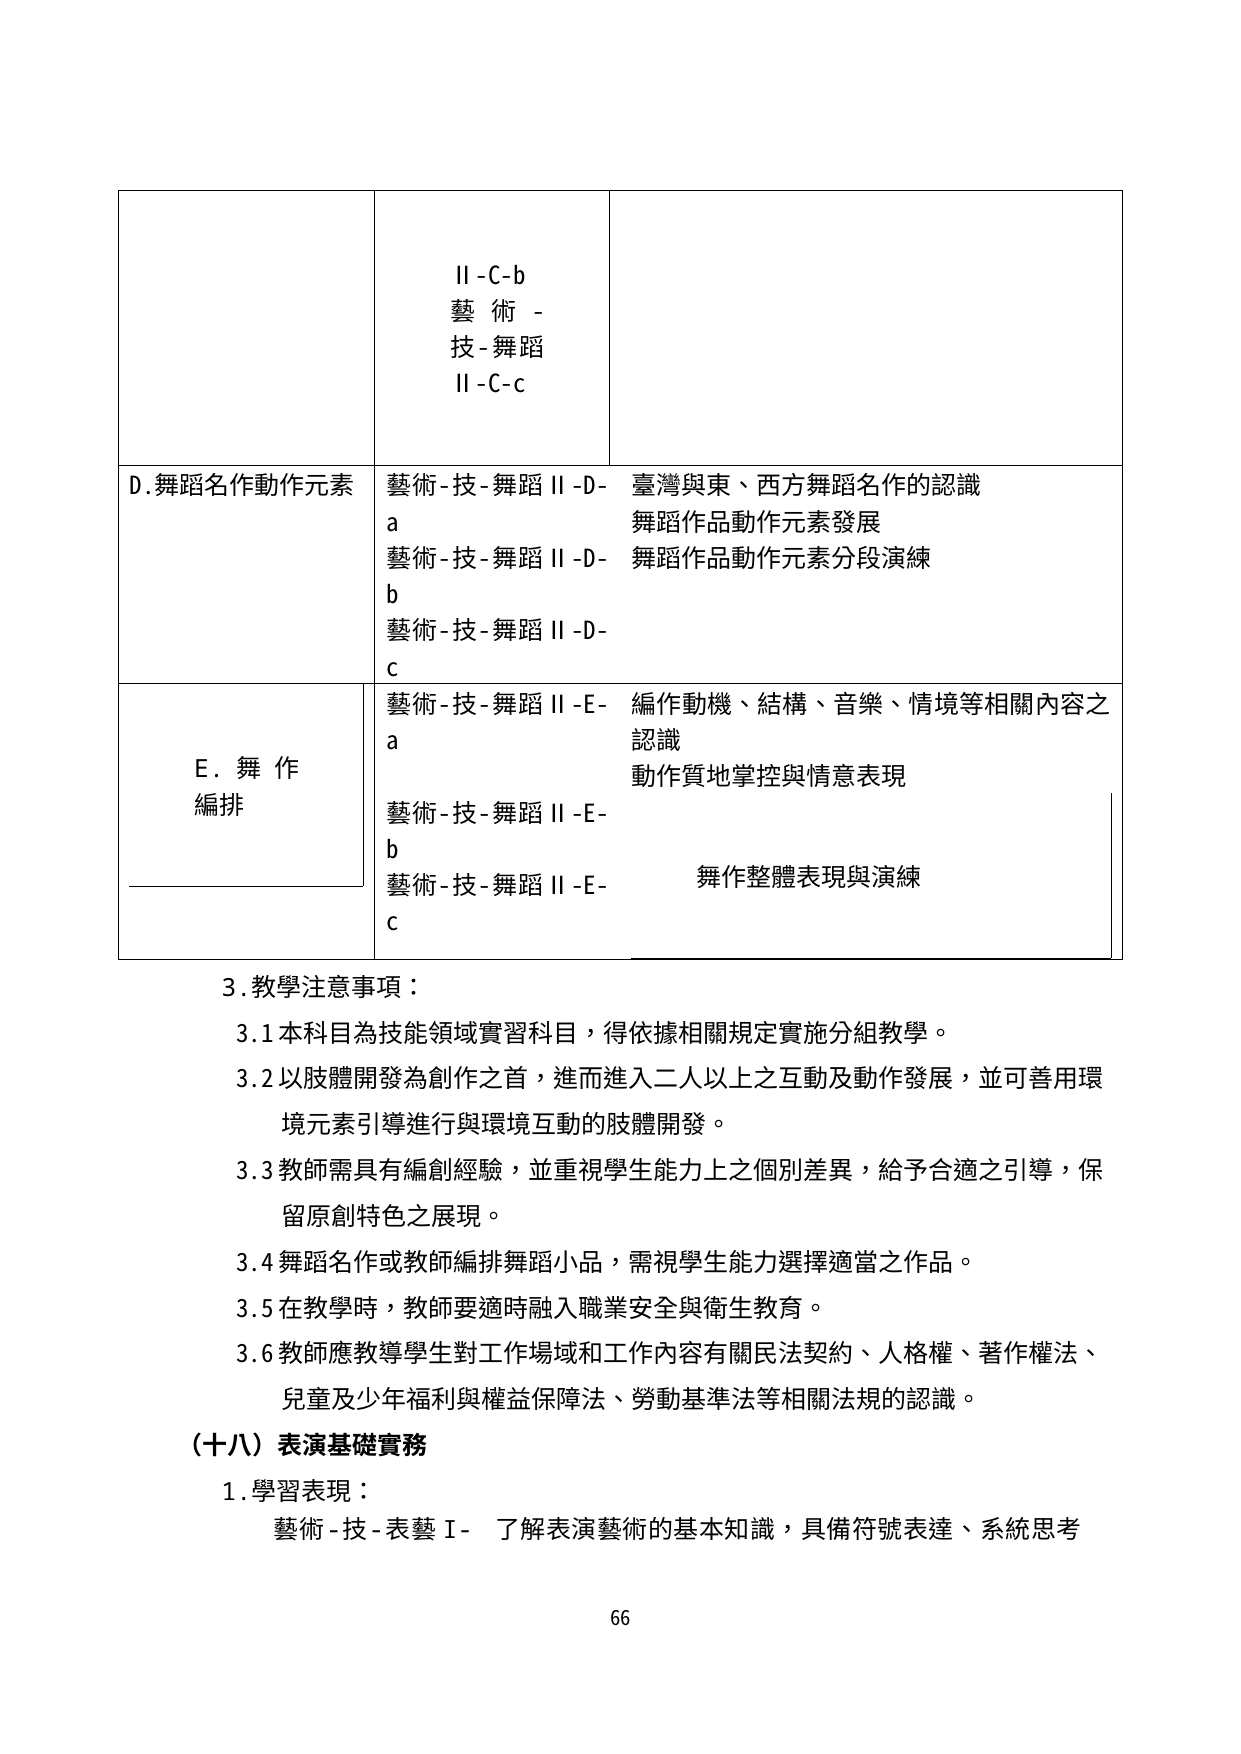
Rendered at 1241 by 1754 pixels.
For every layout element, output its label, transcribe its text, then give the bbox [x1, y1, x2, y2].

table_cell D.舞蹈名作動作元素 [119, 466, 374, 683]
text 3.6教師應教導學生對工作場域和工作內容有關民法契約、人格權、著作權法、兒童及少年福利與權益保障法、勞動基準法等相關法規的認識。 [236, 1326, 1122, 1418]
text （十八）表演基礎實務 [177, 1418, 1122, 1464]
table_cell [620, 191, 1122, 465]
table_cell 藝術-技-舞蹈Ⅱ-E-a 藝術-技-舞蹈Ⅱ-E-b 藝術-技-舞蹈Ⅱ-E-c [375, 684, 620, 958]
text 3.3教師需具有編創經驗，並重視學生能力上之個別差異，給予合適之引導，保留原創特色之展現。 [236, 1143, 1122, 1234]
text 3.1本科目為技能領域實習科目，得依據相關規定實施分組教學。 [236, 1005, 1122, 1051]
table_header 藝術-技-表藝I- [262, 1510, 484, 1546]
text 3.2以肢體開發為創作之首，進而進入二人以上之互動及動作發展，並可善用環境元素引導進行與環境互動的肢體開發。 [236, 1051, 1122, 1143]
table_cell [119, 191, 374, 465]
table_cell 藝術-技-舞蹈Ⅱ-D-a 藝術-技-舞蹈Ⅱ-D-b 藝術-技-舞蹈Ⅱ-D-c [375, 466, 620, 683]
text 3.教學注意事項： [168, 960, 1122, 1005]
table_cell 編作動機、結構、音樂、情境等相關內容之認識 動作質地掌控與情意表現 舞作整體表現與演練 [620, 684, 1122, 958]
text 3.5在教學時，教師要適時融入職業安全與衛生教育。 [236, 1280, 1122, 1326]
table_header 了解表演藝術的基本知識，具備符號表達、系統思考 [484, 1510, 1093, 1546]
table_cell E.舞作編排 [119, 684, 374, 958]
table_cell Ⅱ-C-b 藝術-技-舞蹈Ⅱ-C-c [375, 191, 609, 465]
text 1.學習表現： [168, 1464, 1122, 1509]
table_cell 臺灣與東、西方舞蹈名作的認識 舞蹈作品動作元素發展 舞蹈作品動作元素分段演練 [620, 466, 1122, 683]
table_cell [610, 191, 620, 465]
text 3.4舞蹈名作或教師編排舞蹈小品，需視學生能力選擇適當之作品。 [236, 1234, 1122, 1280]
